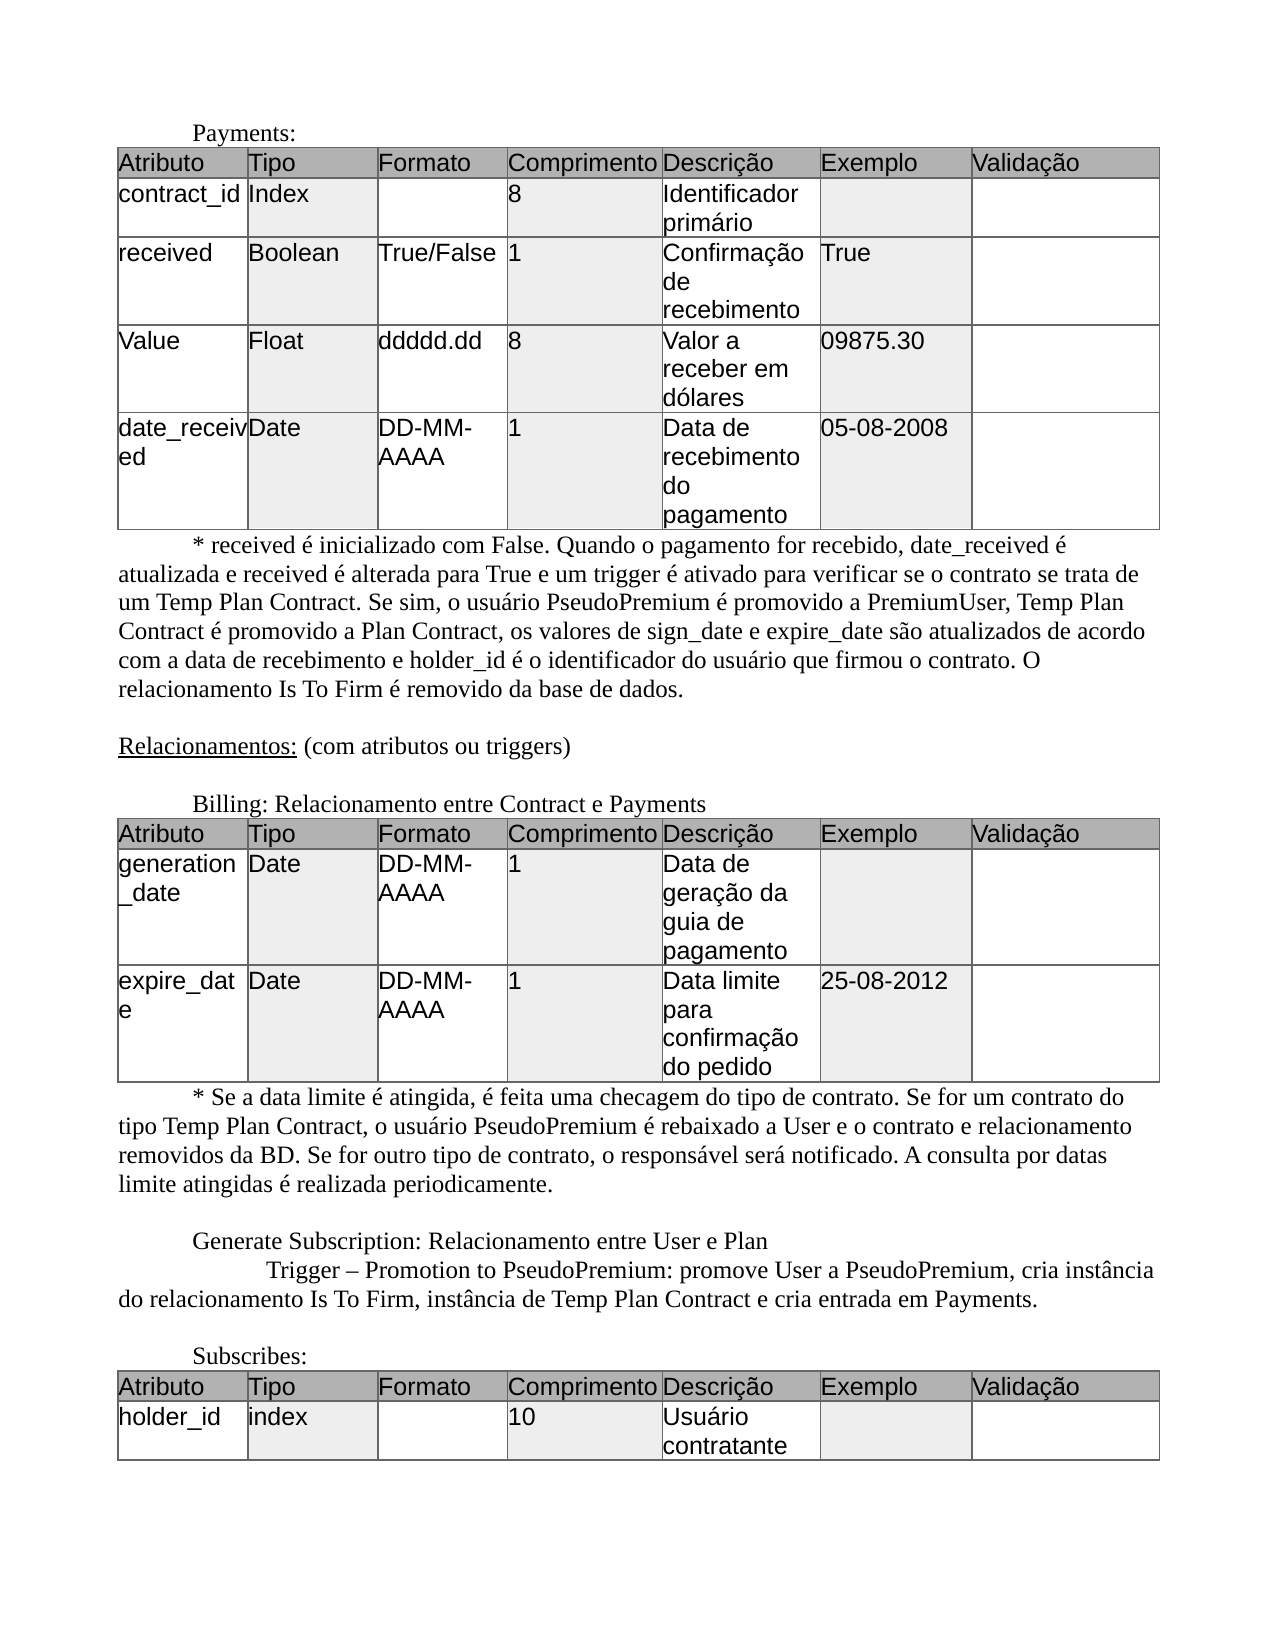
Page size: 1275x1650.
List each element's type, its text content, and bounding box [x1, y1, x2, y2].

table_cell 8 [508, 179, 662, 236]
table_cell Data limite para confirmação do pedido [663, 966, 820, 1081]
table_header Comprimento [508, 819, 662, 848]
table_cell Confirmação de recebimento [663, 238, 820, 324]
table_cell 10 [508, 1402, 662, 1459]
text * Se a data limite é atingida, é feita uma checagem do tipo de contrato. Se for um contrato do tipo Temp Plan Contract, o usuário PseudoPremium é rebaixado a User e o contrato e relacionamento removidos da BD. Se for outro tipo de contrato, o responsável será notificado. A consulta por datas limite atingidas é realizada periodicamente. [118, 1083, 1157, 1197]
table_cell True/False [379, 238, 507, 324]
text * received é inicializado com False. Quando o pagamento for recebido, date_received é atualizada e received é alterada para True e um trigger é ativado para verificar se o contrato se trata de um Temp Plan Contract. Se sim, o usuário PseudoPremium é promovido a PremiumUser, Temp Plan Contract é promovido a Plan Contract, os valores de sign_date e expire_date são atualizados de acordo com a data de recebimento e holder_id é o identificador do usuário que firmou o contrato. O relacionamento Is To Firm é removido da base de dados. [118, 530, 1157, 702]
table_cell [973, 413, 1159, 528]
table_cell DD-MM-AAAA [379, 413, 507, 528]
table_header Descrição [663, 1372, 820, 1400]
table_cell [973, 179, 1159, 236]
table_cell DD-MM-AAAA [379, 850, 507, 964]
table_cell [973, 238, 1159, 324]
table_header Validação [973, 148, 1159, 177]
table_header Atributo [119, 148, 247, 177]
table_cell index [249, 1402, 377, 1459]
table_cell 1 [508, 238, 662, 324]
text Subscribes: [118, 1341, 1157, 1370]
table_cell Valor a receber em dólares [663, 326, 820, 412]
table_cell [821, 179, 971, 236]
table_header Exemplo [821, 148, 971, 177]
text Payments: [118, 118, 1157, 147]
text Billing: Relacionamento entre Contract e Payments [118, 789, 1157, 817]
table_cell Boolean [249, 238, 377, 324]
table_cell generation_date [119, 850, 247, 964]
table_cell Data de recebimento do pagamento [663, 413, 820, 528]
table_cell Identificador primário [663, 179, 820, 236]
table_header Comprimento [508, 148, 662, 177]
table_cell [973, 850, 1159, 964]
table_cell [973, 326, 1159, 412]
table_cell 05-08-2008 [821, 413, 971, 528]
table_cell 1 [508, 966, 662, 1081]
table_header Tipo [249, 819, 377, 848]
table_header Validação [973, 1372, 1159, 1400]
table_cell [973, 1402, 1159, 1459]
table_cell Date [249, 966, 377, 1081]
table_header Descrição [663, 819, 820, 848]
table_cell 09875.30 [821, 326, 971, 412]
table_cell Float [249, 326, 377, 412]
table_cell Usuário contratante [663, 1402, 820, 1459]
table_cell [379, 179, 507, 236]
table_cell 1 [508, 413, 662, 528]
table_header Atributo [119, 1372, 247, 1400]
table_header Tipo [249, 1372, 377, 1400]
table_header Exemplo [821, 1372, 971, 1400]
table_cell Value [119, 326, 247, 412]
table_header Validação [973, 819, 1159, 848]
table_cell ddddd.dd [379, 326, 507, 412]
table_cell contract_id [119, 179, 247, 236]
table_cell [821, 1402, 971, 1459]
table_header Tipo [249, 148, 377, 177]
table_cell expire_date [119, 966, 247, 1081]
table_cell [379, 1402, 507, 1459]
text Relacionamentos: (com atributos ou triggers) [118, 731, 1157, 760]
table_cell holder_id [119, 1402, 247, 1459]
table_header Formato [379, 148, 507, 177]
table_cell [821, 850, 971, 964]
table_cell True [821, 238, 971, 324]
table_header Formato [379, 819, 507, 848]
table_cell 1 [508, 850, 662, 964]
table_cell date_received [119, 413, 247, 528]
table_header Descrição [663, 148, 820, 177]
table_cell received [119, 238, 247, 324]
text Trigger – Promotion to PseudoPremium: promove User a PseudoPremium, cria instância do relacionamento Is To Firm, instância de Temp Plan Contract e cria entrada em Payments. [118, 1255, 1157, 1312]
table_cell DD-MM-AAAA [379, 966, 507, 1081]
table_cell Date [249, 413, 377, 528]
table_header Exemplo [821, 819, 971, 848]
table_cell Data de geração da guia de pagamento [663, 850, 820, 964]
text Generate Subscription: Relacionamento entre User e Plan [118, 1226, 1157, 1255]
table_cell 8 [508, 326, 662, 412]
table_header Formato [379, 1372, 507, 1400]
table_cell [973, 966, 1159, 1081]
table_cell 25-08-2012 [821, 966, 971, 1081]
table_cell Date [249, 850, 377, 964]
table_cell Index [249, 179, 377, 236]
table_header Atributo [119, 819, 247, 848]
table_header Comprimento [508, 1372, 662, 1400]
